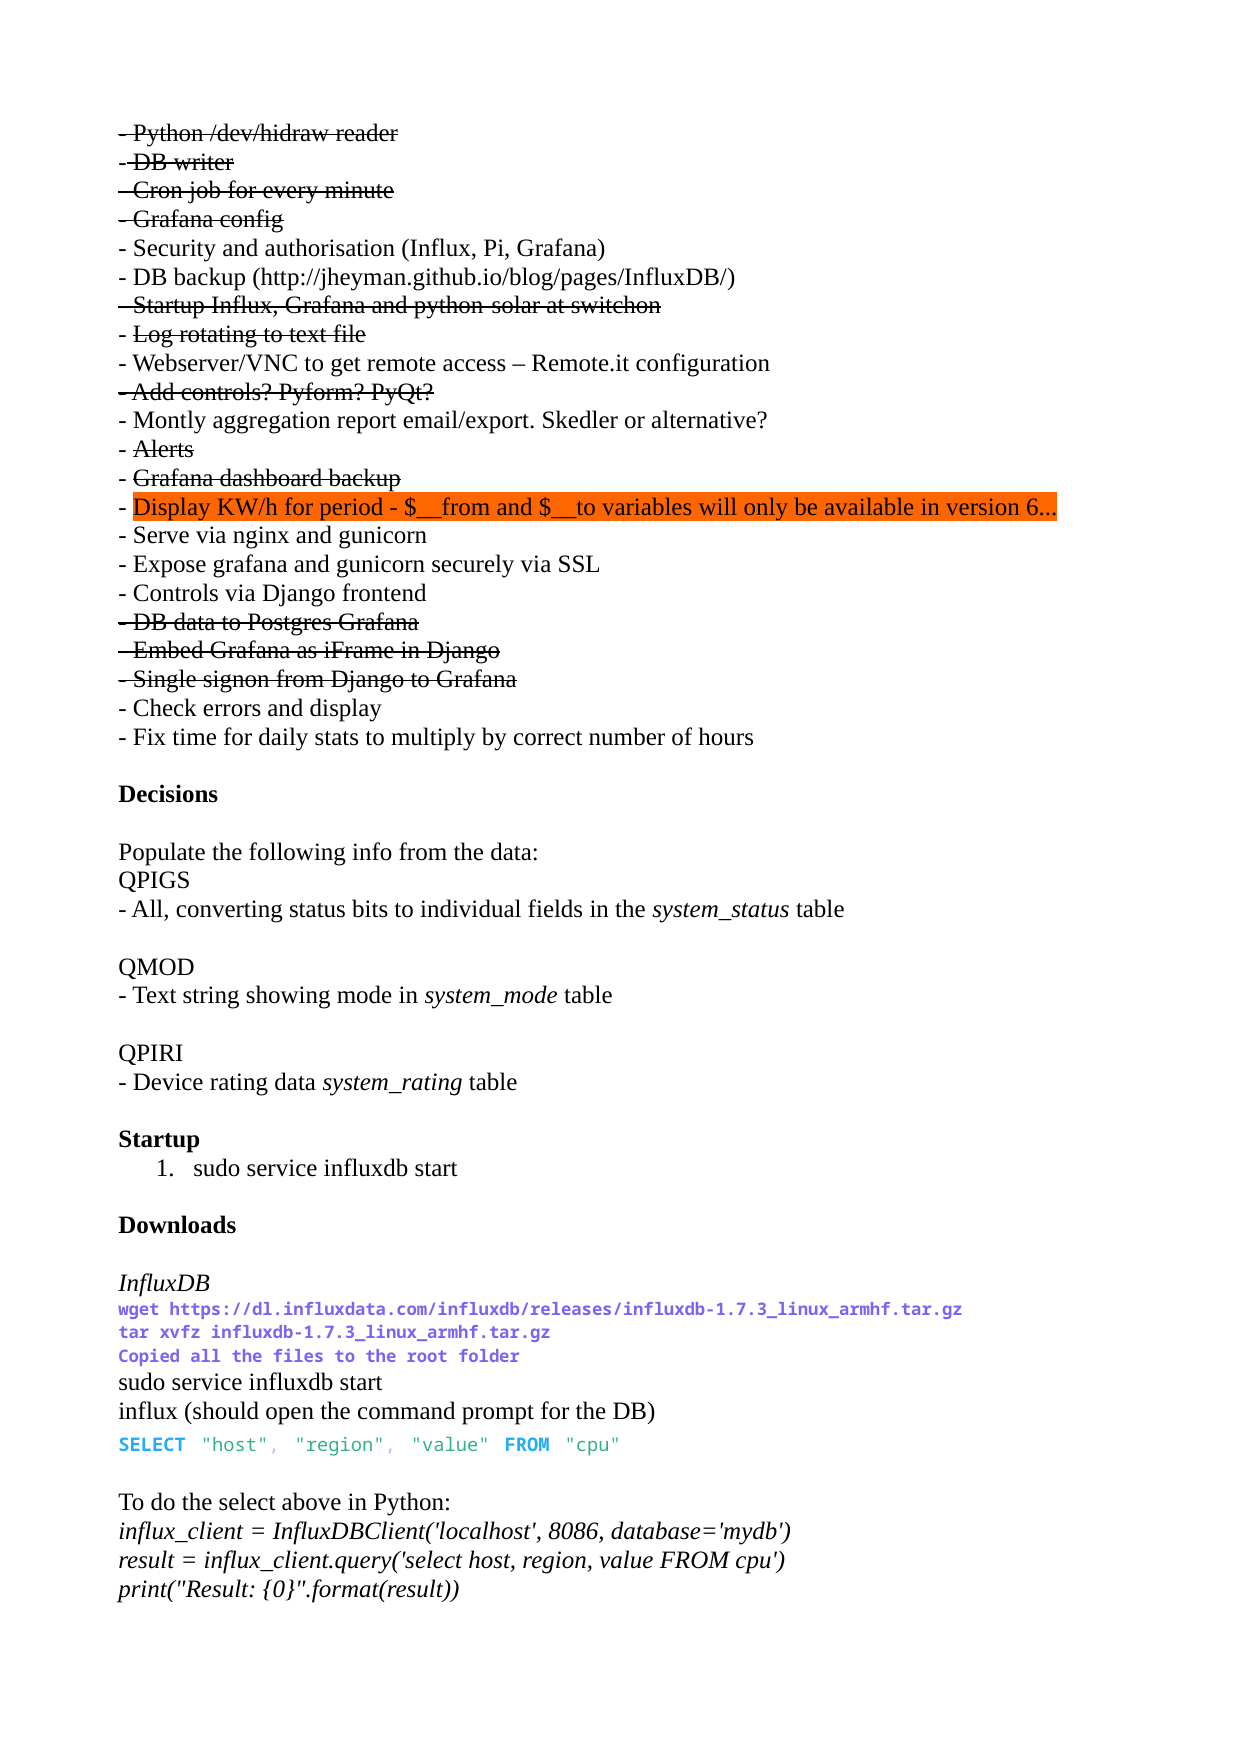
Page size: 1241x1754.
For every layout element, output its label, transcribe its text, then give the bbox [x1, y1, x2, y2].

text SELECT "host", "region", "value" FROM "cpu" [118, 1425, 1122, 1459]
text To do the select above in Python: [118, 1487, 1122, 1516]
text - Display KW/h for period - $__from and $__to variables will only be available in version 6... [118, 492, 1122, 521]
text influx_client = InfluxDBClient('localhost', 8086, database='mydb') [118, 1516, 1122, 1545]
text - Grafana dashboard backup [118, 463, 1122, 492]
list sudo service influxdb start [156, 1153, 1122, 1182]
text - Startup Influx, Grafana and python-solar at switchon [118, 291, 1122, 319]
text - DB writer [118, 147, 1122, 176]
text - Grafana config [118, 204, 1122, 233]
text wget https://dl.influxdata.com/influxdb/releases/influxdb-1.7.3_linux_armhf.tar.gz [118, 1297, 1122, 1320]
text Copied all the files to the root folder [118, 1344, 1122, 1367]
text - Log rotating to text file [118, 319, 1122, 348]
text - Montly aggregation report email/export. Skedler or alternative? [118, 406, 1122, 434]
text print("Result: {0}".format(result)) [118, 1574, 1122, 1602]
text influx (should open the command prompt for the DB) [118, 1396, 1122, 1425]
text - Text string showing mode in system_mode table [118, 981, 1122, 1009]
text QPIGS [118, 866, 1122, 894]
text - DB backup (http://jheyman.github.io/blog/pages/InfluxDB/) [118, 262, 1122, 291]
text - Security and authorisation (Influx, Pi, Grafana) [118, 233, 1122, 262]
text Downloads [118, 1211, 1122, 1239]
text - Controls via Django frontend [118, 578, 1122, 607]
text sudo service influxdb start [118, 1367, 1122, 1396]
text - Device rating data system_rating table [118, 1067, 1122, 1096]
text - Fix time for daily stats to multiply by correct number of hours [118, 722, 1122, 751]
text - All, converting status bits to individual fields in the system_status table [118, 894, 1122, 923]
text - Python /dev/hidraw reader [118, 118, 1122, 147]
text - Webserver/VNC to get remote access – Remote.it configuration [118, 348, 1122, 377]
text QPIRI [118, 1038, 1122, 1067]
text tar xvfz influxdb-1.7.3_linux_armhf.tar.gz [118, 1320, 1122, 1344]
text result = influx_client.query('select host, region, value FROM cpu') [118, 1545, 1122, 1574]
text - Add controls? Pyform? PyQt? [118, 377, 1122, 406]
text Populate the following info from the data: [118, 837, 1122, 866]
text Decisions [118, 779, 1122, 808]
text - Check errors and display [118, 693, 1122, 722]
text Startup [118, 1124, 1122, 1153]
text - Expose grafana and gunicorn securely via SSL [118, 549, 1122, 578]
text - Serve via nginx and gunicorn [118, 521, 1122, 549]
text - Single signon from Django to Grafana [118, 664, 1122, 693]
text QMOD [118, 952, 1122, 981]
text - Embed Grafana as iFrame in Django [118, 636, 1122, 664]
text - DB data to Postgres Grafana [118, 607, 1122, 636]
text InfluxDB [118, 1268, 1122, 1297]
text - Cron job for every minute [118, 176, 1122, 204]
text - Alerts [118, 434, 1122, 463]
